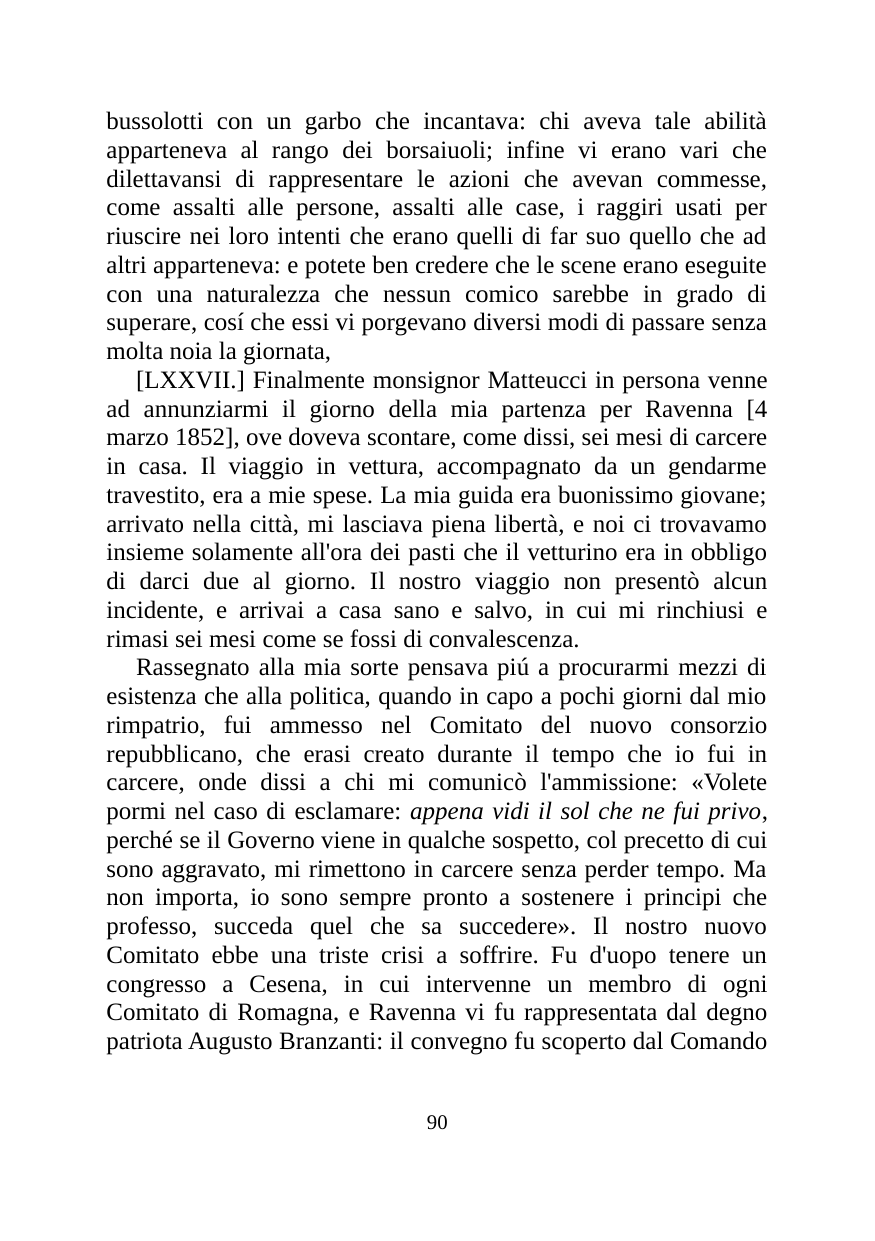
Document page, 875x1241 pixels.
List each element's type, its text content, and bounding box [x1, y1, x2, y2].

text bussolotti con un garbo che incantava: chi aveva tale abilità apparteneva al rango dei borsaiuoli; infine vi erano vari che dilettavansi di rappresentare le azioni che avevan commesse, come assalti alle persone, assalti alle case, i raggiri usati per riuscire nei loro intenti che erano quelli di far suo quello che ad altri apparteneva: e potete ben credere che le scene erano eseguite con una naturalezza che nessun comico sarebbe in grado di superare, cosí che essi vi porgevano diversi modi di passare senza molta noia la giornata, [106, 106, 768, 365]
text Rassegnato alla mia sorte pensava piú a procurarmi mezzi di esistenza che alla politica, quando in capo a pochi giorni dal mio rimpatrio, fui ammesso nel Comitato del nuovo consorzio repubblicano, che erasi creato durante il tempo che io fui in carcere, onde dissi a chi mi comunicò l'ammissione: «Volete pormi nel caso di esclamare: appena vidi il sol che ne fui privo, perché se il Governo viene in qualche sospetto, col precetto di cui sono aggravato, mi rimettono in carcere senza perder tempo. Ma non importa, io sono sempre pronto a sostenere i principi che professo, succeda quel che sa succedere». Il nostro nuovo Comitato ebbe una triste crisi a soffrire. Fu d'uopo tenere un congresso a Cesena, in cui intervenne un membro di ogni Comitato di Romagna, e Ravenna vi fu rappresentata dal degno patriota Augusto Branzanti: il convegno fu scoperto dal Comando [106, 652, 768, 1055]
text [LXXVII.] Finalmente monsignor Matteucci in persona venne ad annunziarmi il giorno della mia partenza per Ravenna [4 marzo 1852], ove doveva scontare, come dissi, sei mesi di carcere in casa. Il viaggio in vettura, accompagnato da un gendarme travestito, era a mie spese. La mia guida era buonissimo giovane; arrivato nella città, mi lasciava piena libertà, e noi ci trovavamo insieme solamente all'ora dei pasti che il vetturino era in obbligo di darci due al giorno. Il nostro viaggio non presentò alcun incidente, e arrivai a casa sano e salvo, in cui mi rinchiusi e rimasi sei mesi come se fossi di convalescenza. [106, 365, 768, 652]
